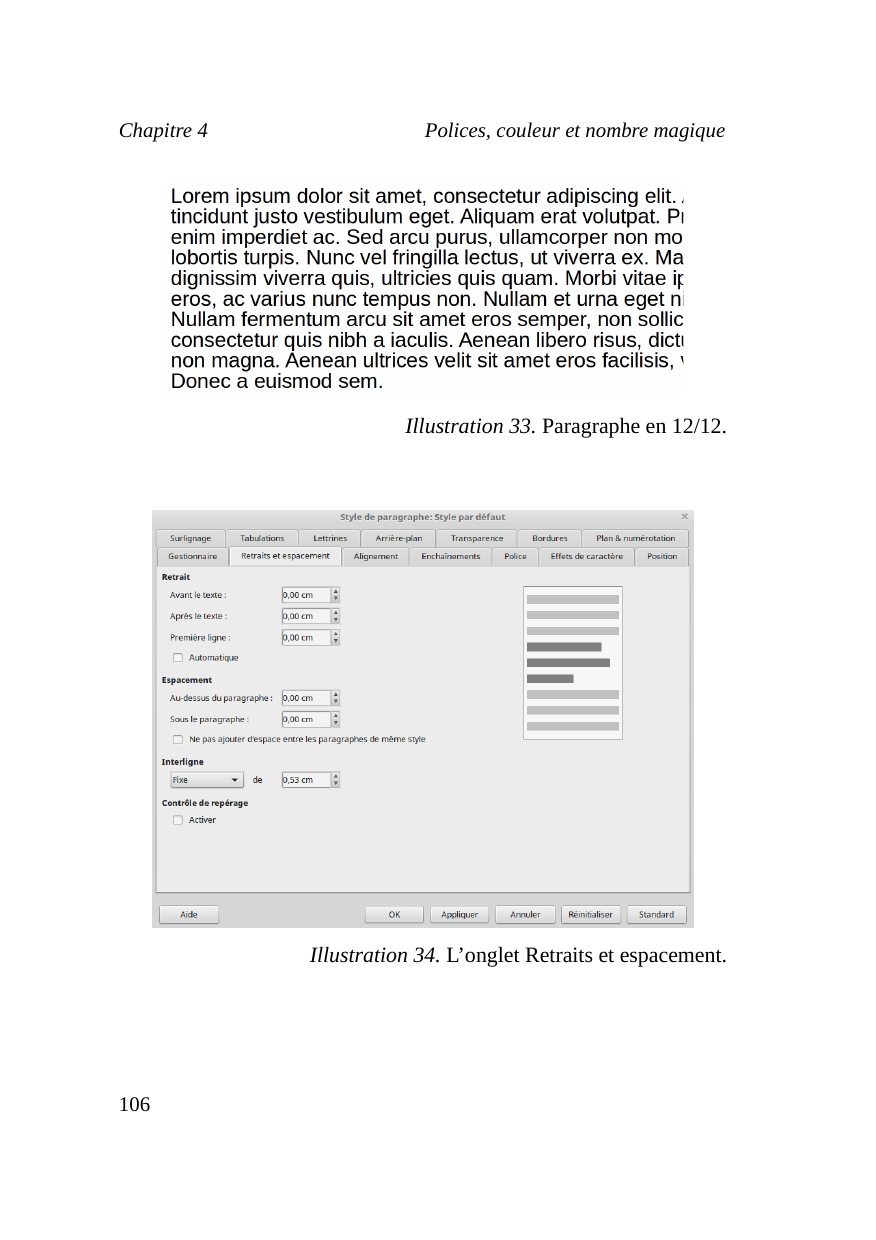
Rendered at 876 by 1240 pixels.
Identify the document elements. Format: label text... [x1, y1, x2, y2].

subtitle Paragraphe en 12/12. [119, 413, 727, 438]
picture [162, 177, 684, 399]
subtitle L’onglet Retraits et espacement. [119, 942, 727, 967]
picture [152, 510, 694, 928]
